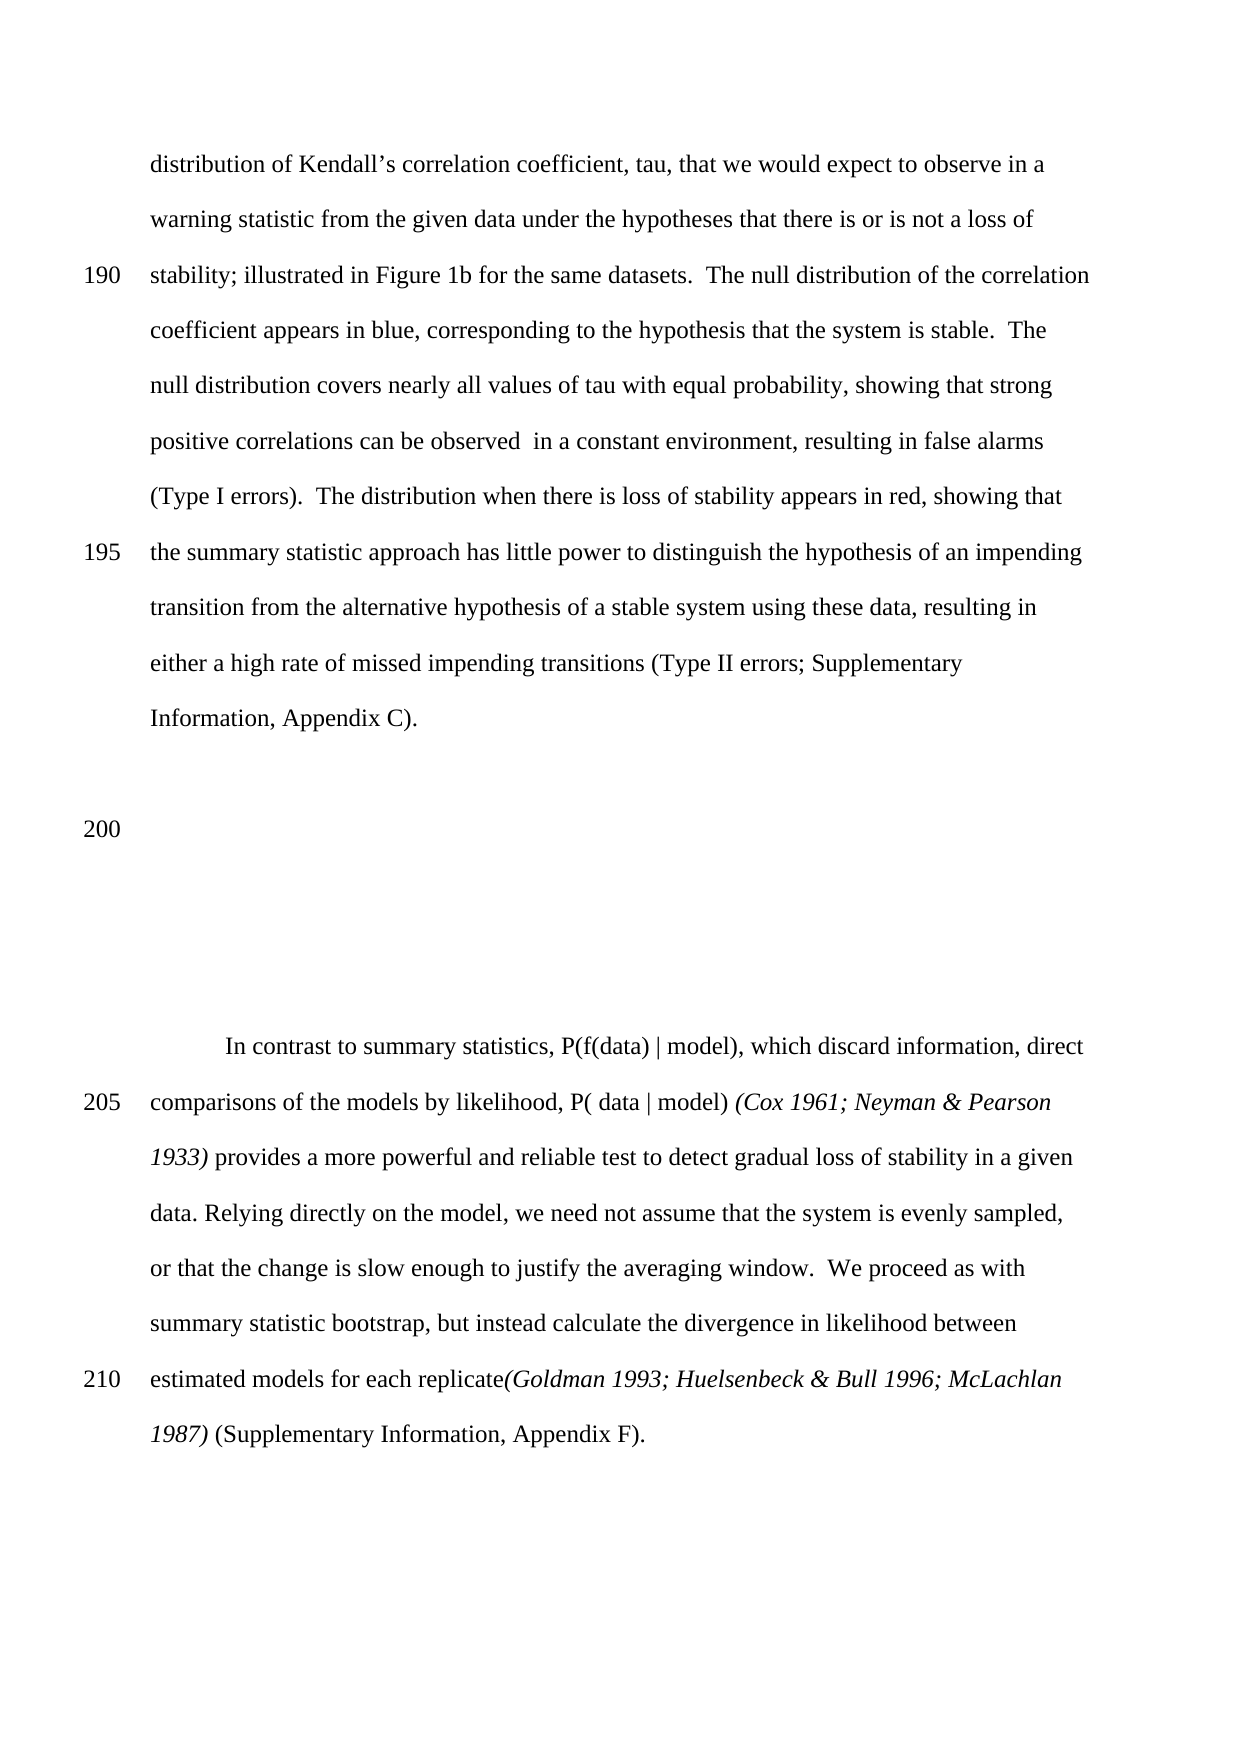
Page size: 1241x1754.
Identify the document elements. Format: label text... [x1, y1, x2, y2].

text In contrast to summary statistics, P(f(data) | model), which discard information, direct comparisons of the models by likelihood, P( data | model) (Cox 1961; Neyman & Pearson 1933)⁠ provides a more powerful and reliable test to detect gradual loss of stability in a given data. Relying directly on the model, we need not assume that the system is evenly sampled, or that the change is slow enough to justify the averaging window. We proceed as with summary statistic bootstrap, but instead calculate the divergence in likelihood between estimated models for each replicate(Goldman 1993; Huelsenbeck & Bull 1996; McLachlan 1987)⁠ (Supplementary Information, Appendix F). [150, 1032, 1090, 1448]
text distribution of Kendall’s correlation coefficient, tau, that we would expect to observe in a warning statistic from the given data under the hypotheses that there is or is not a loss of stability; illustrated in Figure 1b for the same datasets. The null distribution of the correlation coefficient appears in blue, corresponding to the hypothesis that the system is stable. The null distribution covers nearly all values of tau with equal probability, showing that strong positive correlations can be observed in a constant environment, resulting in false alarms (Type I errors). The distribution when there is loss of stability appears in red, showing that the summary statistic approach has little power to distinguish the hypothesis of an impending transition from the alternative hypothesis of a stable system using these data, resulting in either a high rate of missed impending transitions (Type II errors; Supplementary Information, Appendix C). [150, 150, 1090, 732]
